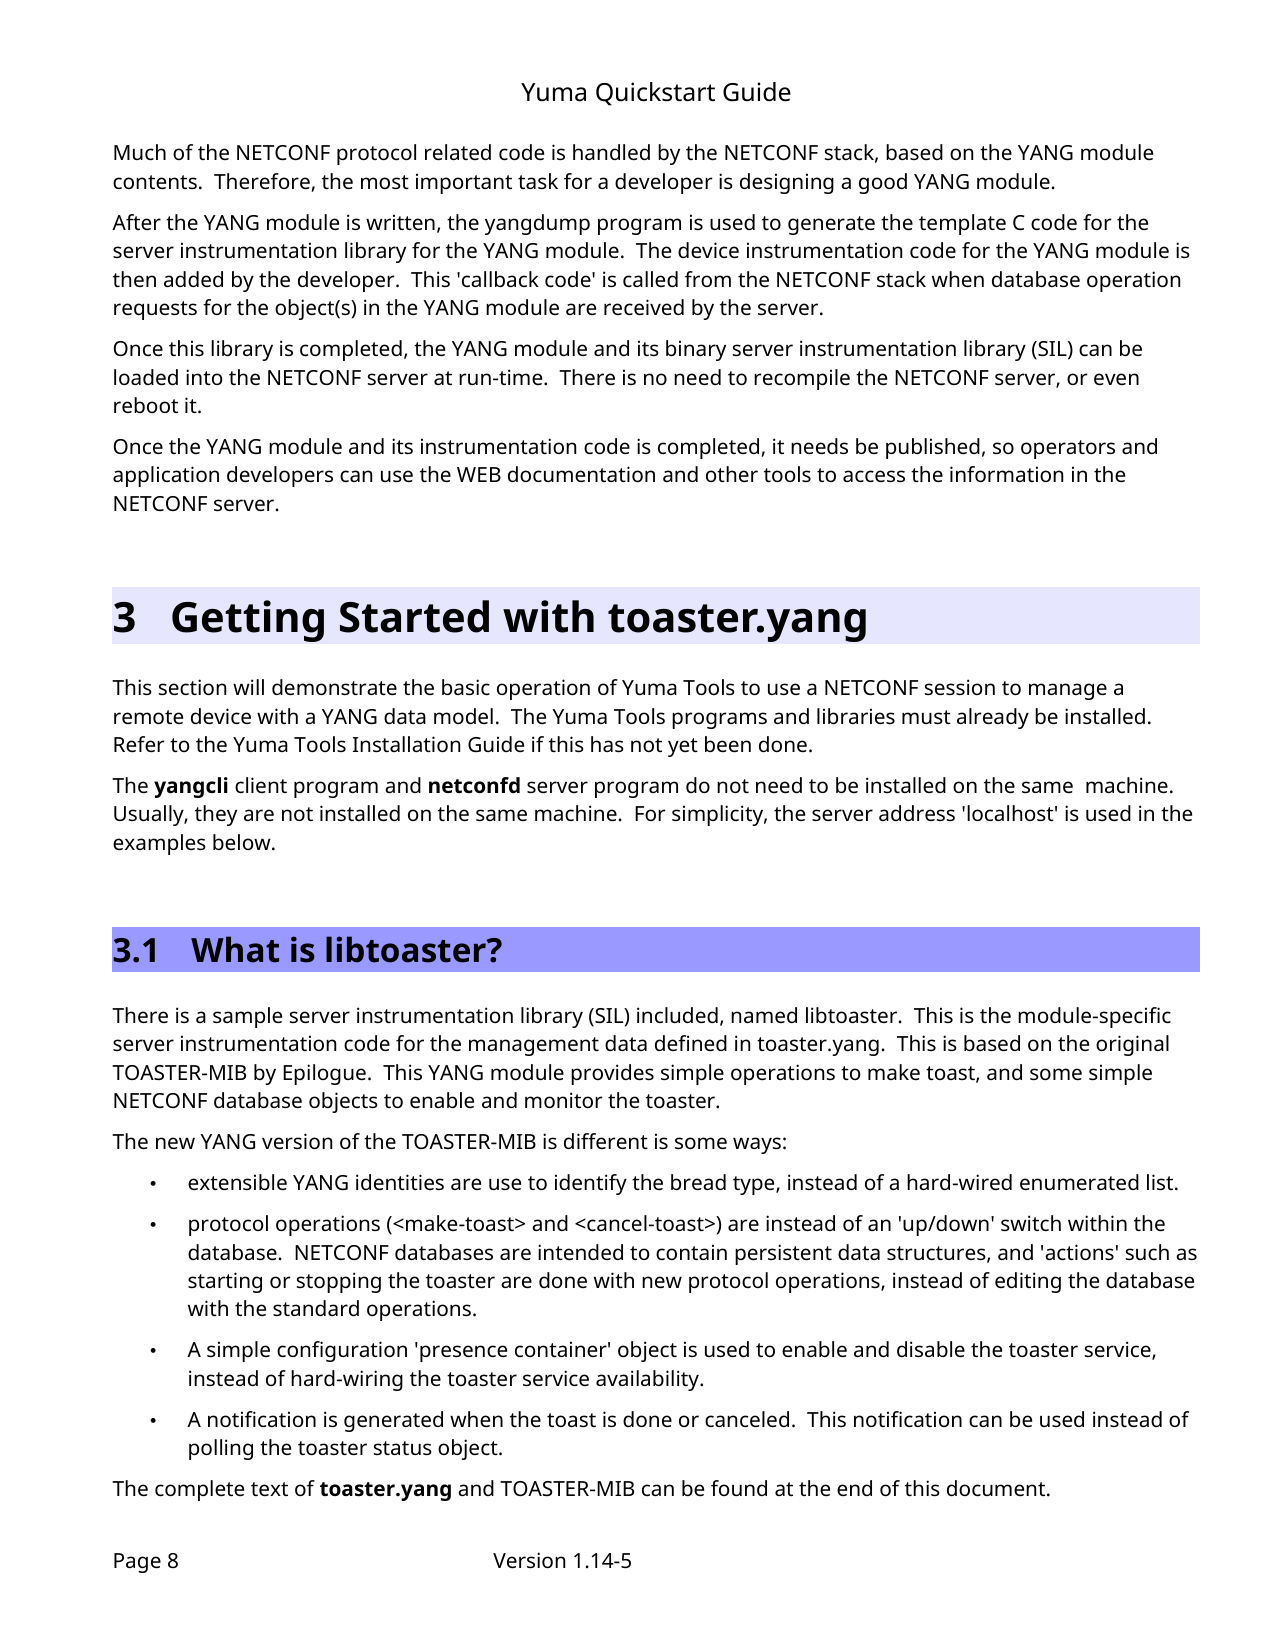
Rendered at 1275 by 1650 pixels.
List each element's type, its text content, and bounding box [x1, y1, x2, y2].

subtitle What is libtoaster? [112, 927, 1200, 972]
list extensible YANG identities are use to identify the bread type, instead of a hard-wired enumerated list. [150, 1168, 1200, 1197]
text The yangcli client program and netconfd server program do not need to be installed on the same machine. Usually, they are not installed on the same machine. For simplicity, the server address 'localhost' is used in the examples below. [112, 771, 1200, 856]
text There is a sample server instrumentation library (SIL) included, named libtoaster. This is the module-specific server instrumentation code for the management data defined in toaster.yang. This is based on the original TOASTER-MIB by Epilogue. This YANG module provides simple operations to make toast, and some simple NETCONF database objects to enable and monitor the toaster. [112, 1001, 1200, 1115]
text The complete text of toaster.yang and TOASTER-MIB can be found at the end of this document. [112, 1474, 1200, 1503]
subtitle Getting Started with toaster.yang [112, 587, 1200, 644]
text After the YANG module is written, the yangdump program is used to generate the template C code for the server instrumentation library for the YANG module. The device instrumentation code for the YANG module is then added by the developer. This 'callback code' is called from the NETCONF stack when database operation requests for the object(s) in the YANG module are received by the server. [112, 208, 1200, 322]
list A simple configuration 'presence container' object is used to enable and disable the toaster service, instead of hard-wiring the toaster service availability. [150, 1336, 1200, 1392]
text Much of the NETCONF protocol related code is handled by the NETCONF stack, based on the YANG module contents. Therefore, the most important task for a developer is designing a good YANG module. [112, 138, 1200, 195]
text Once the YANG module and its instrumentation code is completed, it needs be published, so operators and application developers can use the WEB documentation and other tools to access the information in the NETCONF server. [112, 432, 1200, 517]
text The new YANG version of the TOASTER-MIB is different is some ways: [112, 1127, 1200, 1156]
list protocol operations (<make-toast> and <cancel-toast>) are instead of an 'up/down' switch within the database. NETCONF databases are intended to contain persistent data structures, and 'actions' such as starting or stopping the toaster are done with new protocol operations, instead of editing the database with the standard operations. [150, 1209, 1200, 1323]
list A notification is generated when the toast is done or canceled. This notification can be used instead of polling the toaster status object. [150, 1405, 1200, 1462]
text This section will demonstrate the basic operation of Yuma Tools to use a NETCONF session to manage a remote device with a YANG data model. The Yuma Tools programs and libraries must already be installed. Refer to the Yuma Tools Installation Guide if this has not yet been done. [112, 673, 1200, 759]
text Once this library is completed, the YANG module and its binary server instrumentation library (SIL) can be loaded into the NETCONF server at run-time. There is no need to recompile the NETCONF server, or even reboot it. [112, 334, 1200, 419]
